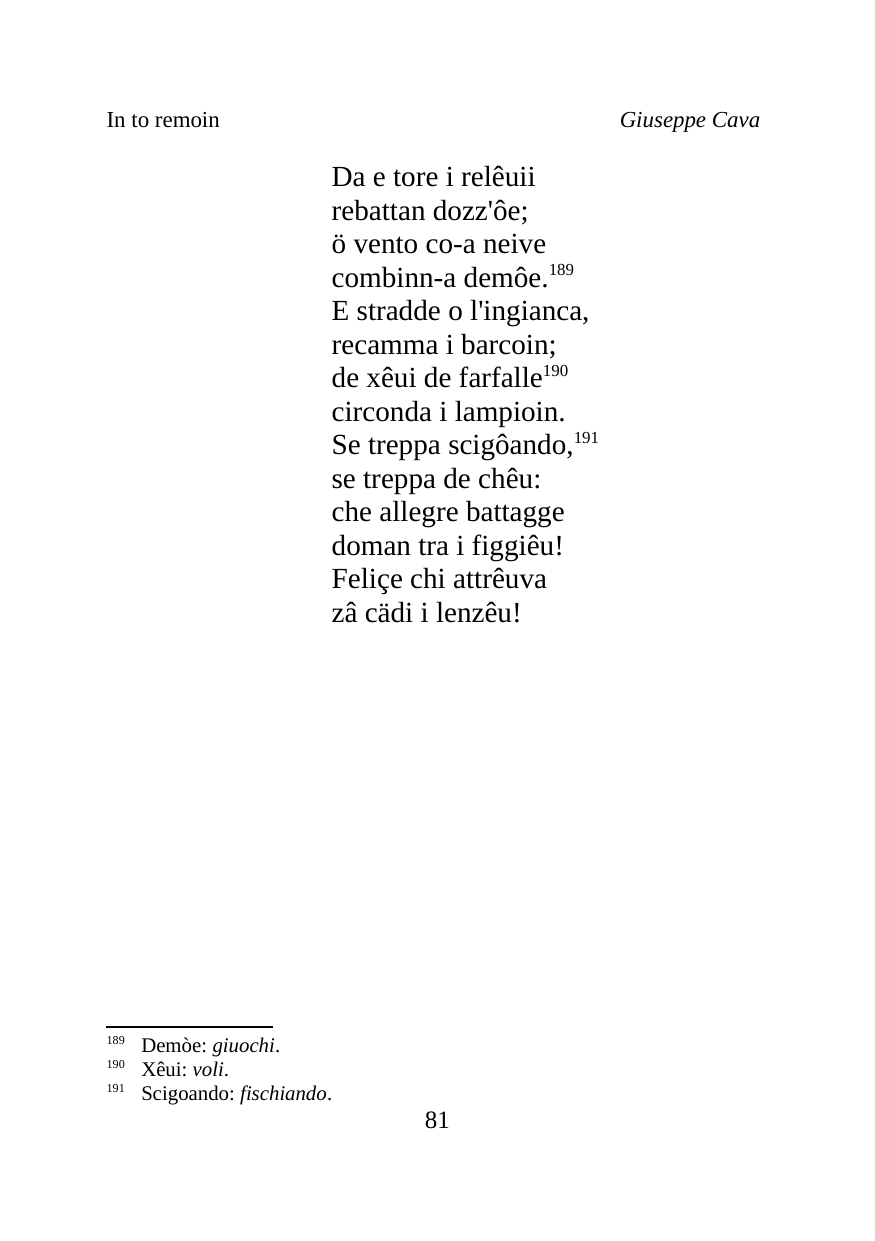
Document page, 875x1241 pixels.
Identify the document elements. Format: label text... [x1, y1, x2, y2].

text Demòe: giuochi. [106, 1033, 768, 1057]
text Scigoando: fischiando. [106, 1081, 768, 1105]
text Da e tore i relêuii rebattan dozz'ôe; ö vento co-a neive combinn-a demôe. E stradde o l'ingianca, recamma i barcoin; de xêui de farfalle circonda i lampioin. Se treppa scigôando, se treppa de chêu: che allegre battagge doman tra i figgiêu! Feliçe chi attrêuva zâ cädi i lenzêu! [331, 159, 768, 629]
text Xêui: voli. [106, 1057, 768, 1081]
